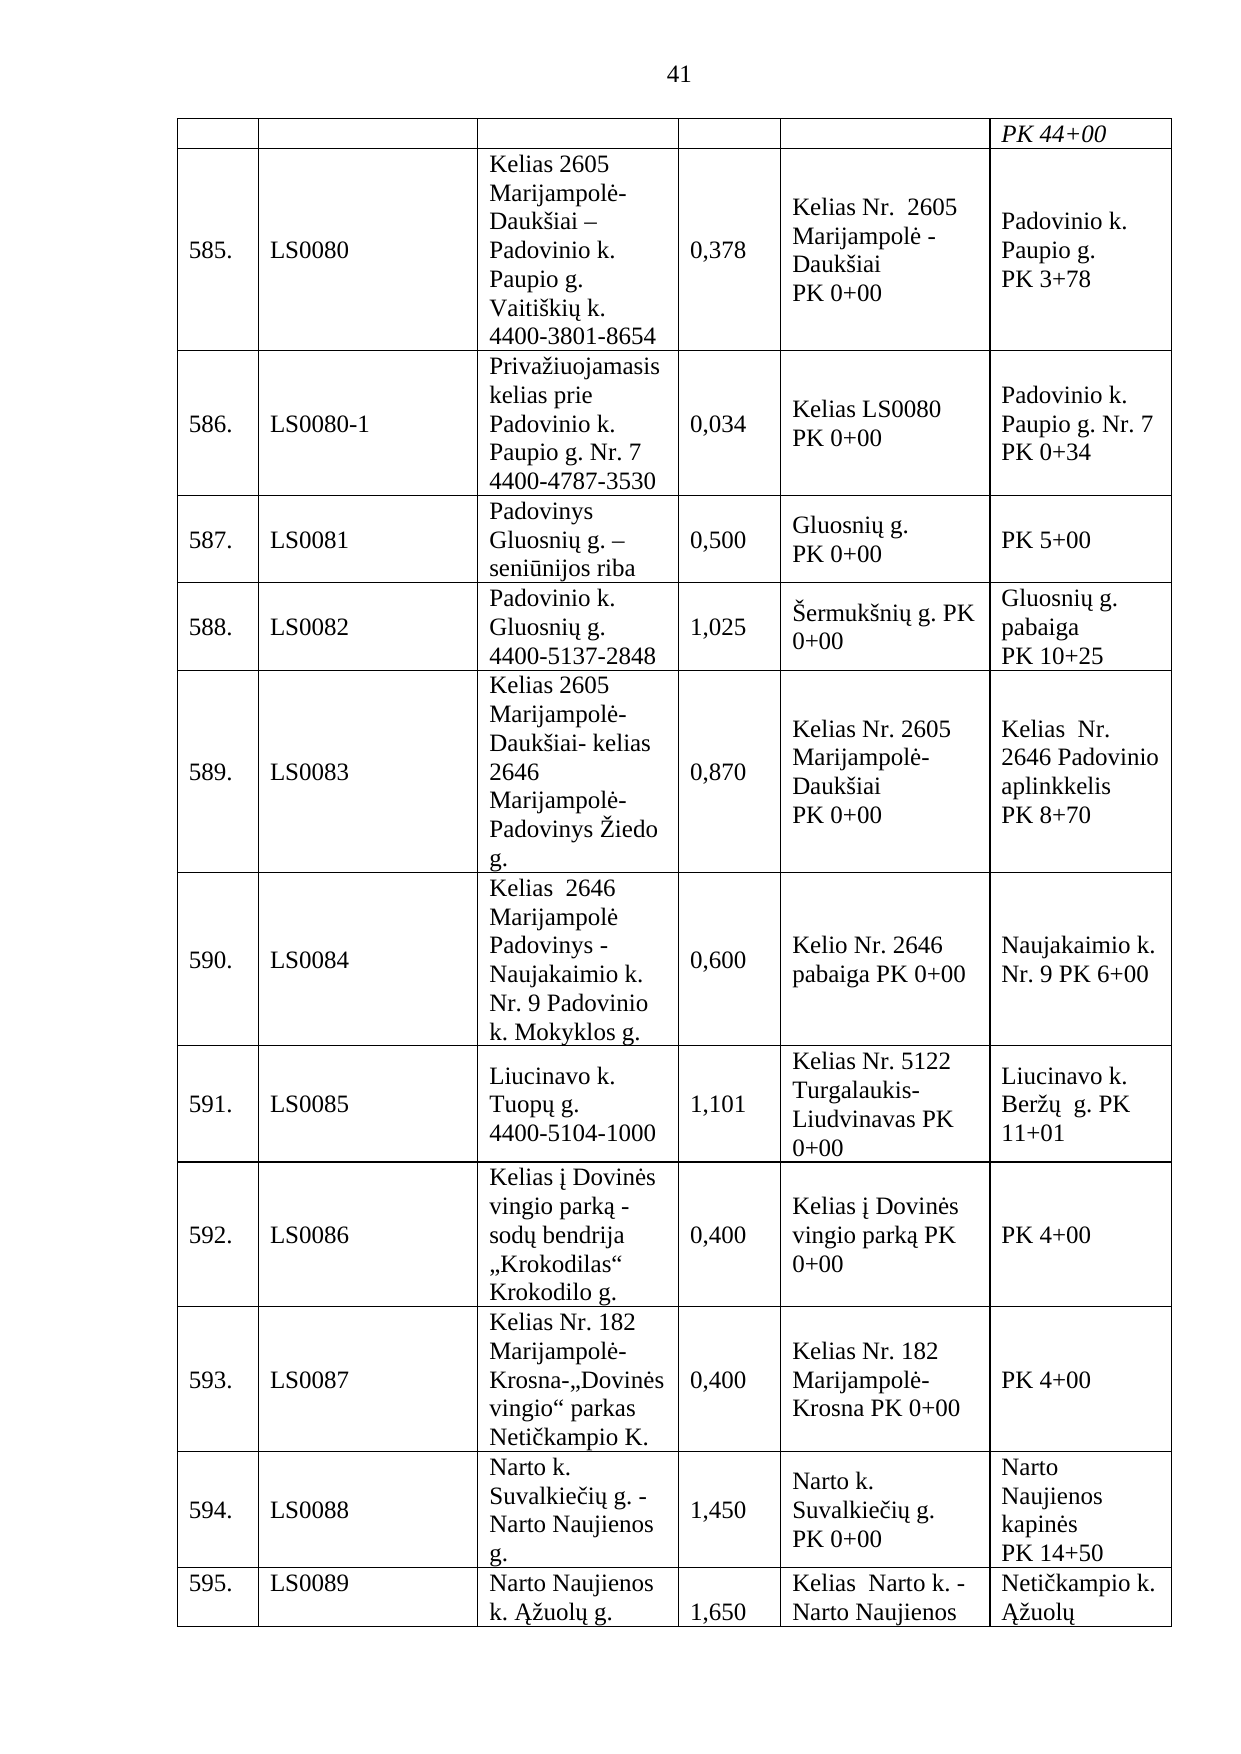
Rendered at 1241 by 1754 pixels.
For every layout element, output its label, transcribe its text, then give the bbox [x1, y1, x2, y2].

table_cell Kelias Nr. 182 Marijampolė- Krosna-„Dovinės vingio“ parkas Netičkampio K. [478, 1307, 678, 1451]
table_cell Kelias Nr. 182 Marijampolė- Krosna PK 0+00 [781, 1307, 989, 1451]
table_cell 1,025 [679, 583, 780, 669]
table_cell LS0088 [259, 1452, 477, 1567]
table_cell LS0089 [259, 1568, 477, 1626]
table_cell LS0084 [259, 873, 477, 1045]
table_cell LS0080 [259, 149, 477, 350]
table_cell LS0086 [259, 1163, 477, 1306]
table_cell Narto k. Suvalkiečių g. PK 0+00 [781, 1452, 989, 1567]
table_cell 590. [178, 873, 258, 1045]
table_cell Gluosnių g. pabaiga PK 10+25 [991, 583, 1171, 669]
table_cell [679, 119, 780, 148]
table_cell Kelias 2605 Marijampolė- Daukšiai – Padovinio k. Paupio g. Vaitiškių k. 4400-3801-8654 [478, 149, 678, 350]
table_cell Privažiuojamasis kelias prie Padovinio k. Paupio g. Nr. 7 4400-4787-3530 [478, 351, 678, 495]
table_cell 0,870 [679, 671, 780, 872]
table_cell [478, 119, 678, 148]
table_cell 0,034 [679, 351, 780, 495]
table_cell 588. [178, 583, 258, 669]
table_cell Kelias 2646 Marijampolė Padovinys - Naujakaimio k. Nr. 9 Padovinio k. Mokyklos g. [478, 873, 678, 1045]
table_cell 1,450 [679, 1452, 780, 1567]
table_cell 0,400 [679, 1307, 780, 1451]
table_cell Padovinio k. Gluosnių g. 4400-5137-2848 [478, 583, 678, 669]
table_cell Kelias 2605 Marijampolė- Daukšiai- kelias 2646 Marijampolė- Padovinys Žiedo g. [478, 671, 678, 872]
table_cell Narto k. Suvalkiečių g. - Narto Naujienos g. [478, 1452, 678, 1567]
table_cell 1,101 [679, 1046, 780, 1161]
table_cell Padovinio k. Paupio g. PK 3+78 [991, 149, 1171, 350]
table_cell Kelias Nr. 2605 Marijampolė - Daukšiai PK 0+00 [781, 149, 989, 350]
table_cell Narto Naujienos kapinės PK 14+50 [991, 1452, 1171, 1567]
table_cell 0,500 [679, 496, 780, 582]
table_cell LS0087 [259, 1307, 477, 1451]
table_cell 592. [178, 1163, 258, 1306]
table_cell PK 44+00 [991, 119, 1171, 148]
table_cell Kelio Nr. 2646 pabaiga PK 0+00 [781, 873, 989, 1045]
table_cell 591. [178, 1046, 258, 1161]
table_cell LS0080-1 [259, 351, 477, 495]
table_cell PK 4+00 [991, 1163, 1171, 1306]
table_cell Naujakaimio k. Nr. 9 PK 6+00 [991, 873, 1171, 1045]
table_cell Kelias LS0080 PK 0+00 [781, 351, 989, 495]
table_cell Kelias Narto k. - Narto Naujienos [781, 1568, 989, 1626]
table_cell 587. [178, 496, 258, 582]
table_cell 594. [178, 1452, 258, 1567]
table_cell Padovinys Gluosnių g. – seniūnijos riba [478, 496, 678, 582]
table_cell 585. [178, 149, 258, 350]
table_cell 589. [178, 671, 258, 872]
table_cell PK 4+00 [991, 1307, 1171, 1451]
table_cell [259, 119, 477, 148]
table_cell Kelias į Dovinės vingio parką PK 0+00 [781, 1163, 989, 1306]
table_cell 1,650 [679, 1568, 780, 1626]
table_cell 0,378 [679, 149, 780, 350]
table_cell Netičkampio k. Ąžuolų [991, 1568, 1171, 1626]
table_cell Kelias Nr. 2646 Padovinio aplinkkelis PK 8+70 [991, 671, 1171, 872]
table_cell 595. [178, 1568, 258, 1626]
table_cell Narto Naujienos k. Ąžuolų g. [478, 1568, 678, 1626]
table_cell PK 5+00 [991, 496, 1171, 582]
table_cell 586. [178, 351, 258, 495]
table_cell LS0085 [259, 1046, 477, 1161]
table_cell 0,600 [679, 873, 780, 1045]
table_cell LS0083 [259, 671, 477, 872]
table_cell Kelias Nr. 5122 Turgalaukis- Liudvinavas PK 0+00 [781, 1046, 989, 1161]
table_cell Kelias Nr. 2605 Marijampolė-Daukšiai PK 0+00 [781, 671, 989, 872]
table_cell Padovinio k. Paupio g. Nr. 7 PK 0+34 [991, 351, 1171, 495]
table_cell LS0081 [259, 496, 477, 582]
table_cell Šermukšnių g. PK 0+00 [781, 583, 989, 669]
table_cell Liucinavo k. Beržų g. PK 11+01 [991, 1046, 1171, 1161]
table_cell [178, 119, 258, 148]
table_cell Liucinavo k. Tuopų g. 4400-5104-1000 [478, 1046, 678, 1161]
table_cell 0,400 [679, 1163, 780, 1306]
table_cell [781, 119, 989, 148]
table_cell Gluosnių g. PK 0+00 [781, 496, 989, 582]
table_cell LS0082 [259, 583, 477, 669]
table_cell 593. [178, 1307, 258, 1451]
table_cell Kelias į Dovinės vingio parką - sodų bendrija „Krokodilas“ Krokodilo g. [478, 1163, 678, 1306]
